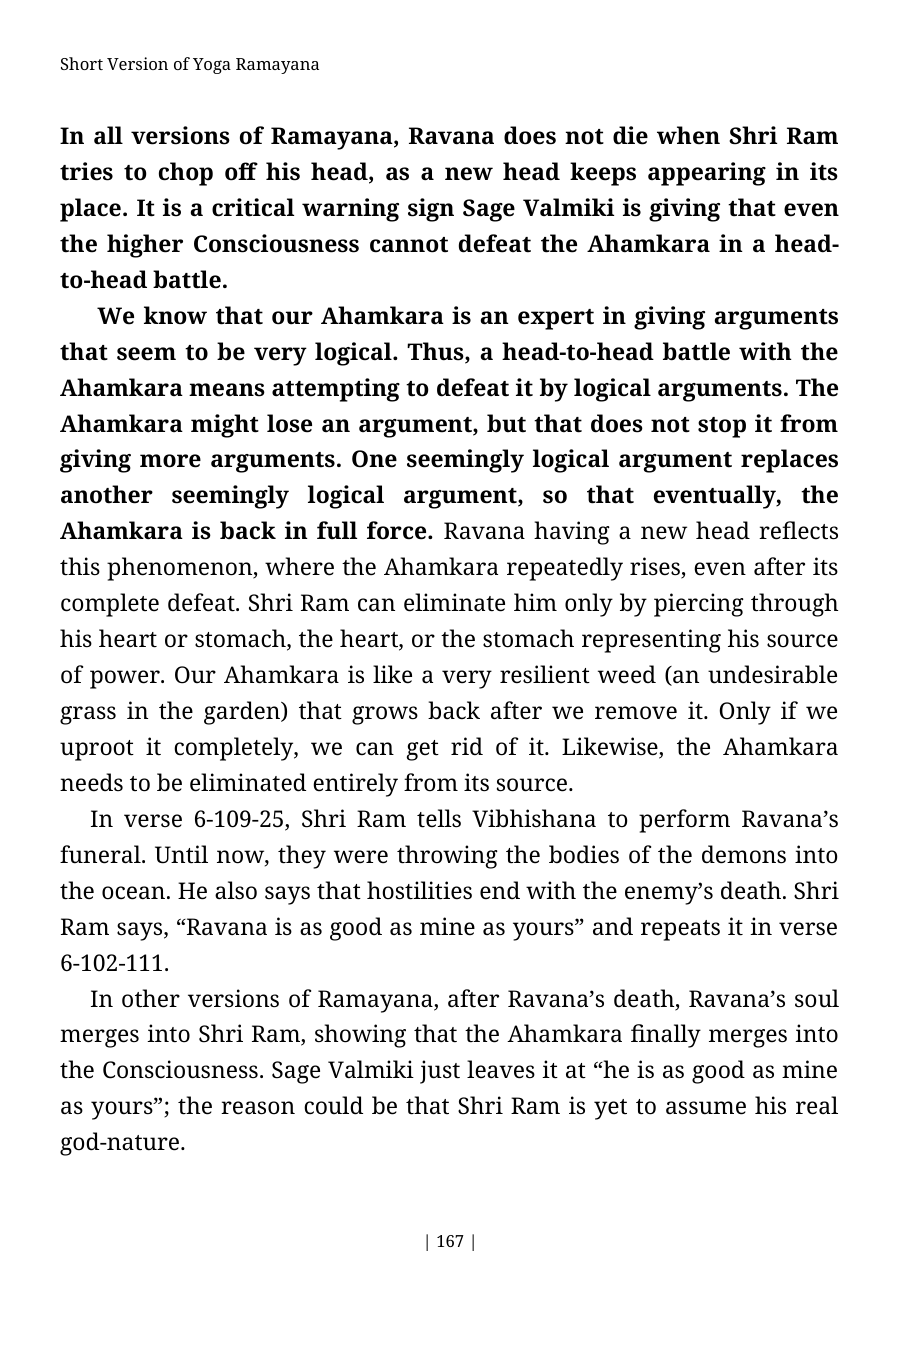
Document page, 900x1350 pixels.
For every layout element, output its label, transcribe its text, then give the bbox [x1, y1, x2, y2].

text In other versions of Ramayana, after Ravana’s death, Ravana’s soul merges into Shri Ram, showing that the Ahamkara finally merges into the Consciousness. Sage Valmiki just leaves it at “he is as good as mine as yours”; the reason could be that Shri Ram is yet to assume his real god-nature. [60, 982, 840, 1157]
text We know that our Ahamkara is an expert in giving arguments that seem to be very logical. Thus, a head-to-head battle with the Ahamkara means attempting to defeat it by logical arguments. The Ahamkara might lose an argument, but that does not stop it from giving more arguments. One seemingly logical argument replaces another seemingly logical argument, so that eventually, the Ahamkara is back in full force. Ravana having a new head reflects this phenomenon, where the Ahamkara repeatedly rises, even after its complete defeat. Shri Ram can eliminate him only by piercing through his heart or stomach, the heart, or the stomach representing his source of power. Our Ahamkara is like a very resilient weed (an undesirable grass in the garden) that grows back after we remove it. Only if we uproot it completely, we can get rid of it. Likewise, the Ahamkara needs to be eliminated entirely from its source. [60, 300, 840, 798]
text In verse 6-109-25, Shri Ram tells Vibhishana to perform Ravana’s funeral. Until now, they were throwing the bodies of the demons into the ocean. He also says that hostilities end with the enemy’s death. Shri Ram says, “Ravana is as good as mine as yours” and repeats it in verse 6-102-111. [60, 803, 840, 978]
text In all versions of Ramayana, Ravana does not die when Shri Ram tries to chop off his head, as a new head keeps appearing in its place. It is a critical warning sign Sage Valmiki is giving that even the higher Consciousness cannot defeat the Ahamkara in a head-to-head battle. [60, 120, 840, 295]
